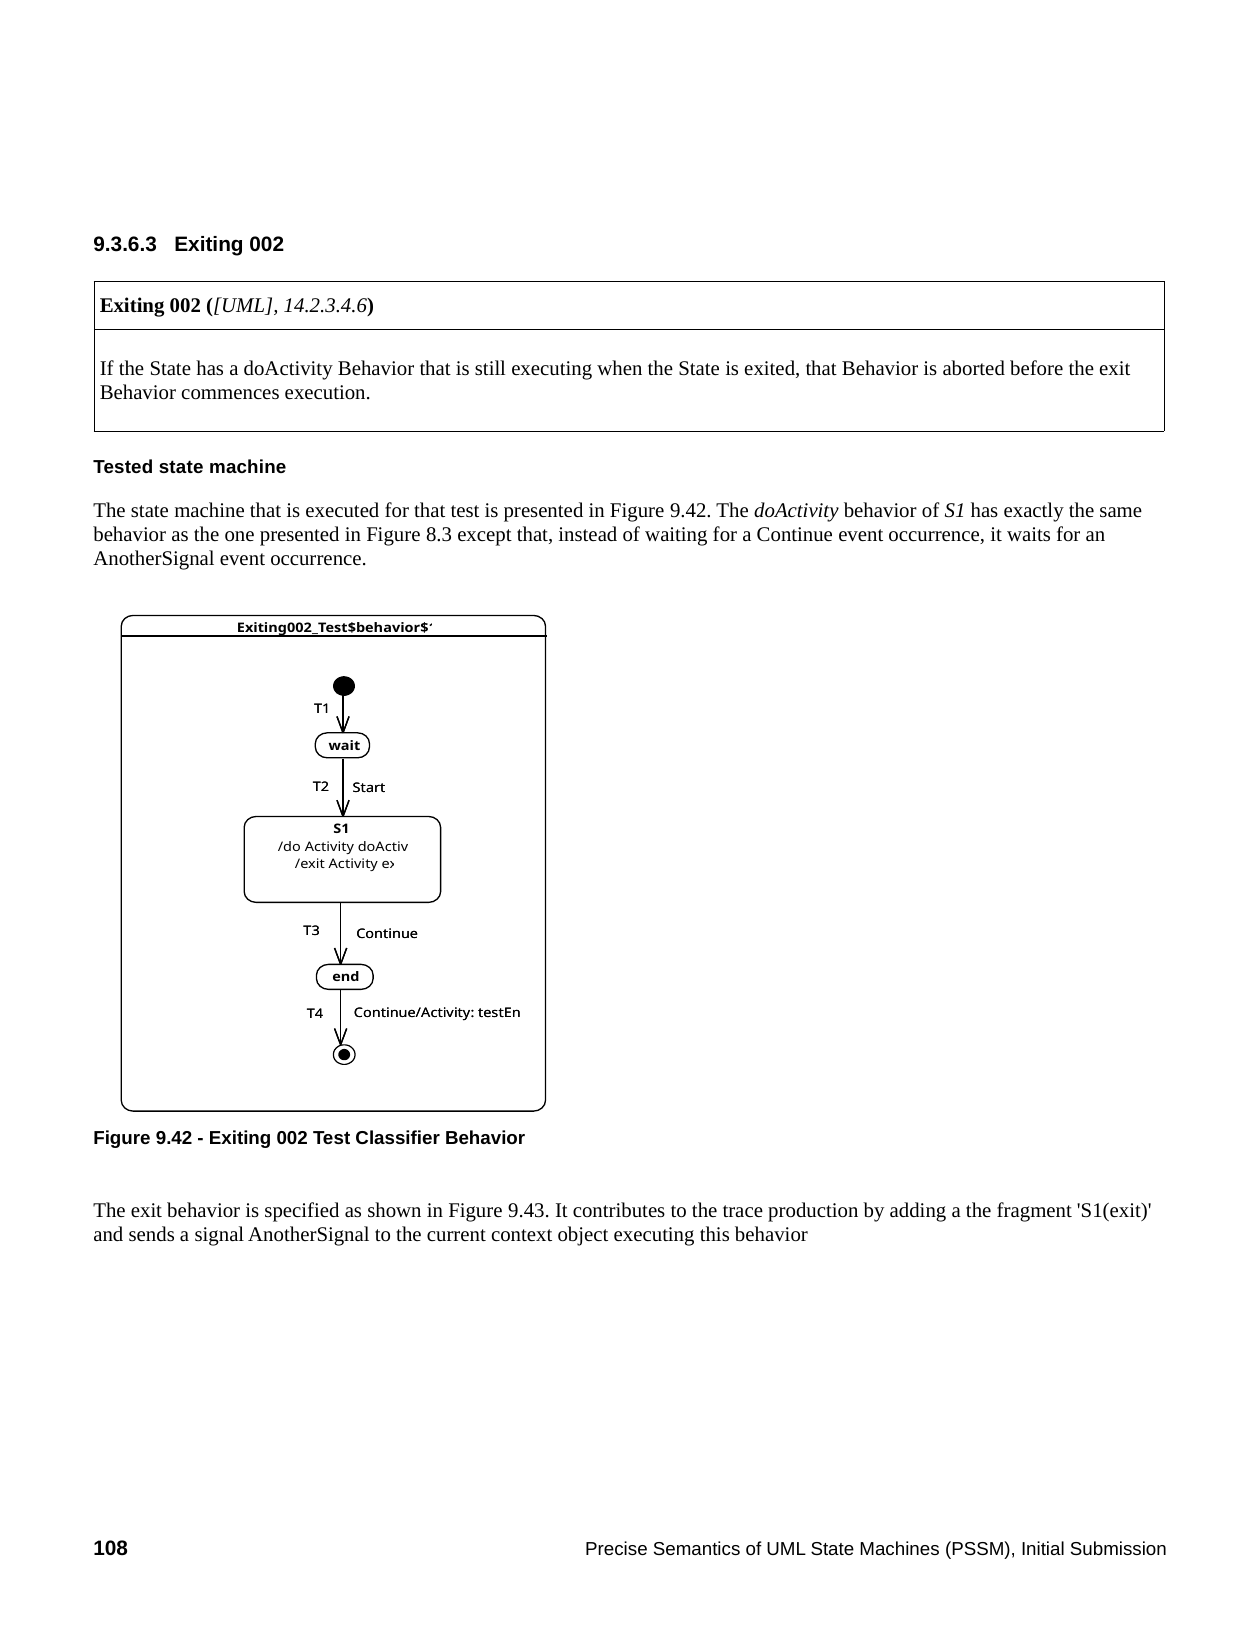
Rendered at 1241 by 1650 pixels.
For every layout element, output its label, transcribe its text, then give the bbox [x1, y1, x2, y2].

table_header Exiting 002 ([UML], 14.2.3.4.6) [95, 282, 1164, 329]
table_cell If the State has a doActivity Behavior that is still executing when the State is exited, that Behavior is aborted before the exit Behavior commences execution. [95, 330, 1164, 431]
text Figure 9.42 - Exiting 002 Test Classifier Behavior [93, 604, 575, 1148]
text The exit behavior is specified as shown in Figure 9.43. It contributes to the trace production by adding a the fragment 'S1(exit)' and sends a signal AnotherSignal to the current context object executing this behavior [93, 1197, 1164, 1246]
subtitle Tested state machine [93, 456, 1164, 477]
text The state machine that is executed for that test is presented in Figure 9.42. The doActivity behavior of S1 has exactly the same behavior as the one presented in Figure 8.3 except that, instead of waiting for a Continue event occurrence, it waits for an AnotherSignal event occurrence. [93, 498, 1164, 570]
subtitle Exiting 002 [93, 231, 1164, 256]
